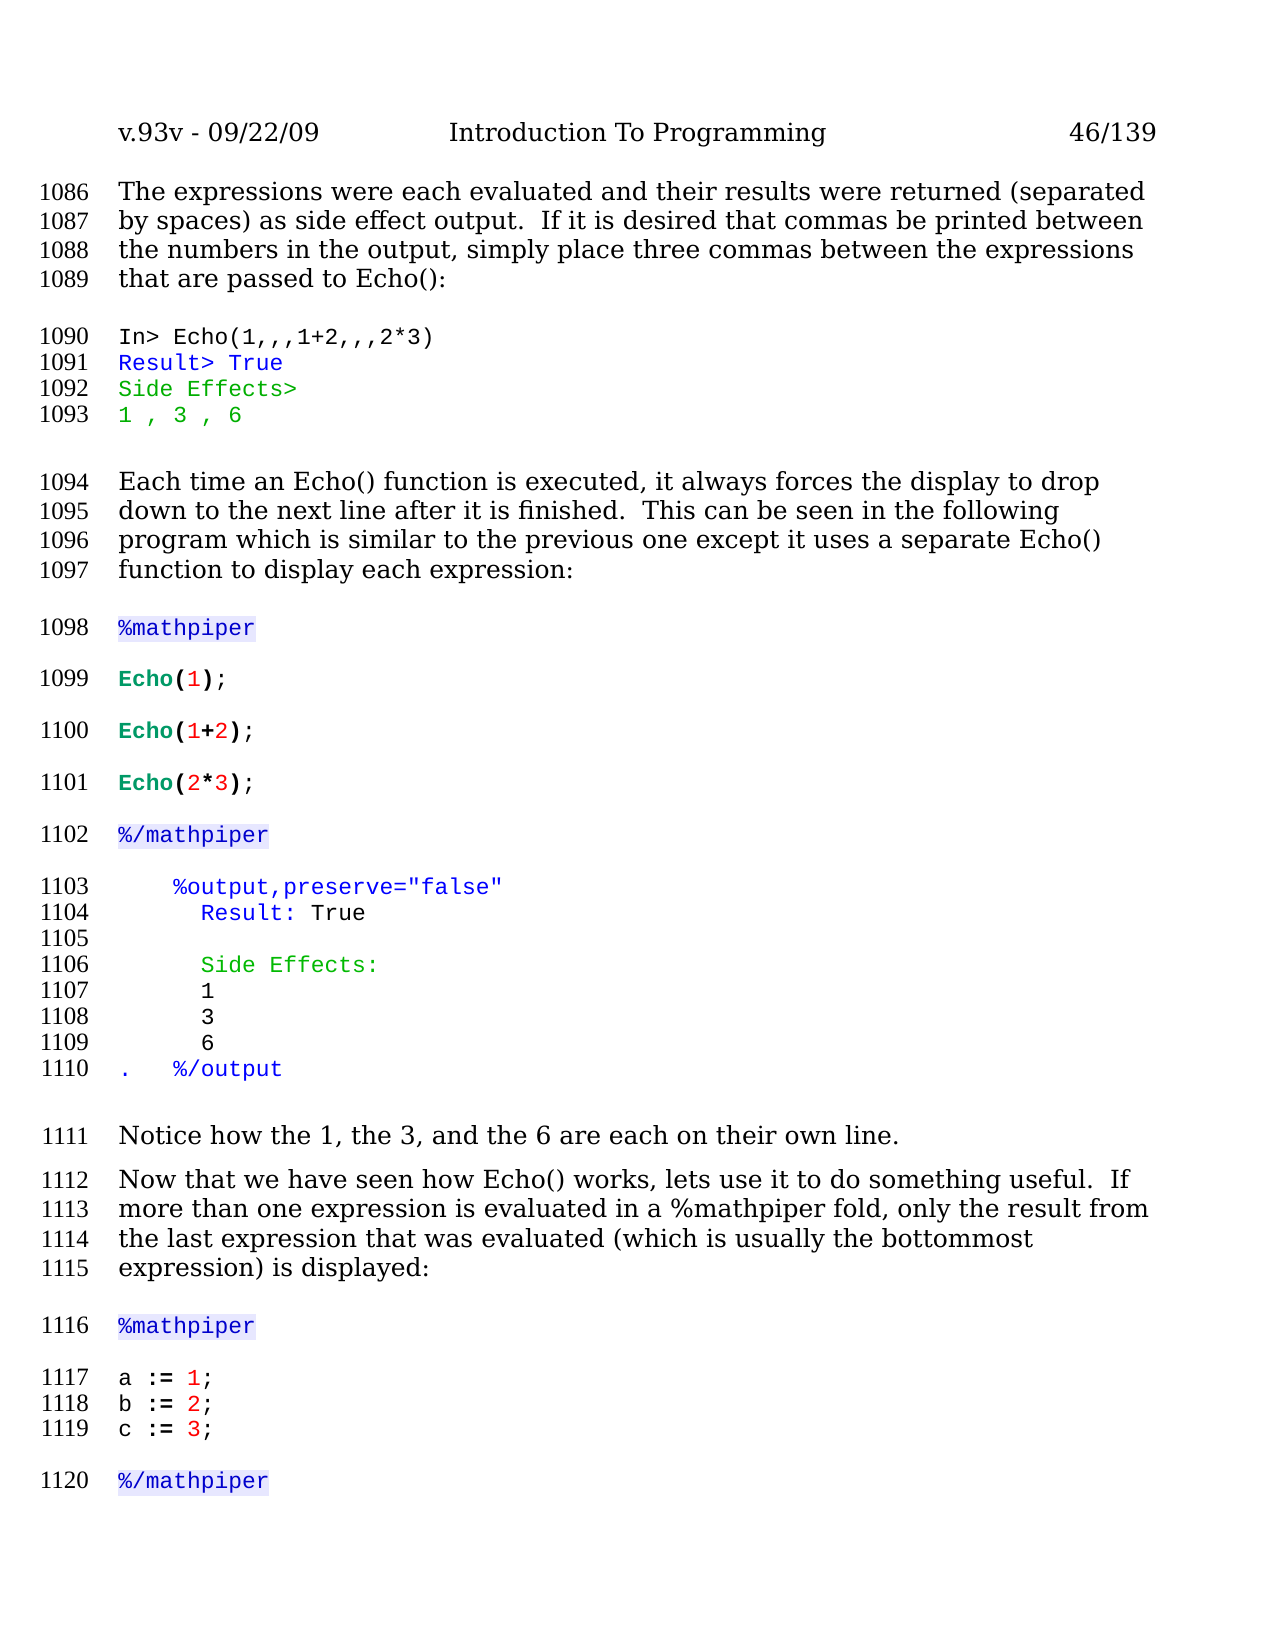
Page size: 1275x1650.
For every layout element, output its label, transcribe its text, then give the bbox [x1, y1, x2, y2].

text 3 [118, 1005, 1157, 1031]
text Echo(1+2); [118, 720, 1157, 746]
text Notice how the 1, the 3, and the 6 are each on their own line. [118, 1121, 1157, 1150]
text Echo(1); [118, 668, 1157, 694]
text 1 , 3 , 6 [118, 403, 1157, 429]
text Side Effects> [118, 377, 1157, 403]
text Result> True [118, 351, 1157, 377]
text a := 1; [118, 1366, 1157, 1392]
text 6 [118, 1031, 1157, 1057]
text %/mathpiper [118, 1470, 1157, 1496]
text Side Effects: [118, 953, 1157, 979]
text %/mathpiper [118, 823, 1157, 849]
text b := 2; [118, 1392, 1157, 1418]
text Result: True [118, 901, 1157, 927]
text %output,preserve="false" [118, 875, 1157, 901]
text Now that we have seen how Echo() works, lets use it to do something useful. If more than one expression is evaluated in a %mathpiper fold, only the result from the last expression that was evaluated (which is usually the bottommost expression) is displayed: [118, 1165, 1157, 1282]
text Echo(2*3); [118, 772, 1157, 797]
text 1 [118, 979, 1157, 1005]
text %mathpiper [118, 1314, 1157, 1340]
text c := 3; [118, 1418, 1157, 1444]
text . %/output [118, 1057, 1157, 1083]
text %mathpiper [118, 616, 1157, 642]
text The expressions were each evaluated and their results were returned (separated by spaces) as side effect output. If it is desired that commas be printed between the numbers in the output, simply place three commas between the expressions that are passed to Echo(): [118, 177, 1157, 293]
text In> Echo(1,,,1+2,,,2*3) [118, 325, 1157, 351]
text Each time an Echo() function is executed, it always forces the display to drop down to the next line after it is finished. This can be seen in the following program which is similar to the previous one except it uses a separate Echo() function to display each expression: [118, 467, 1157, 584]
